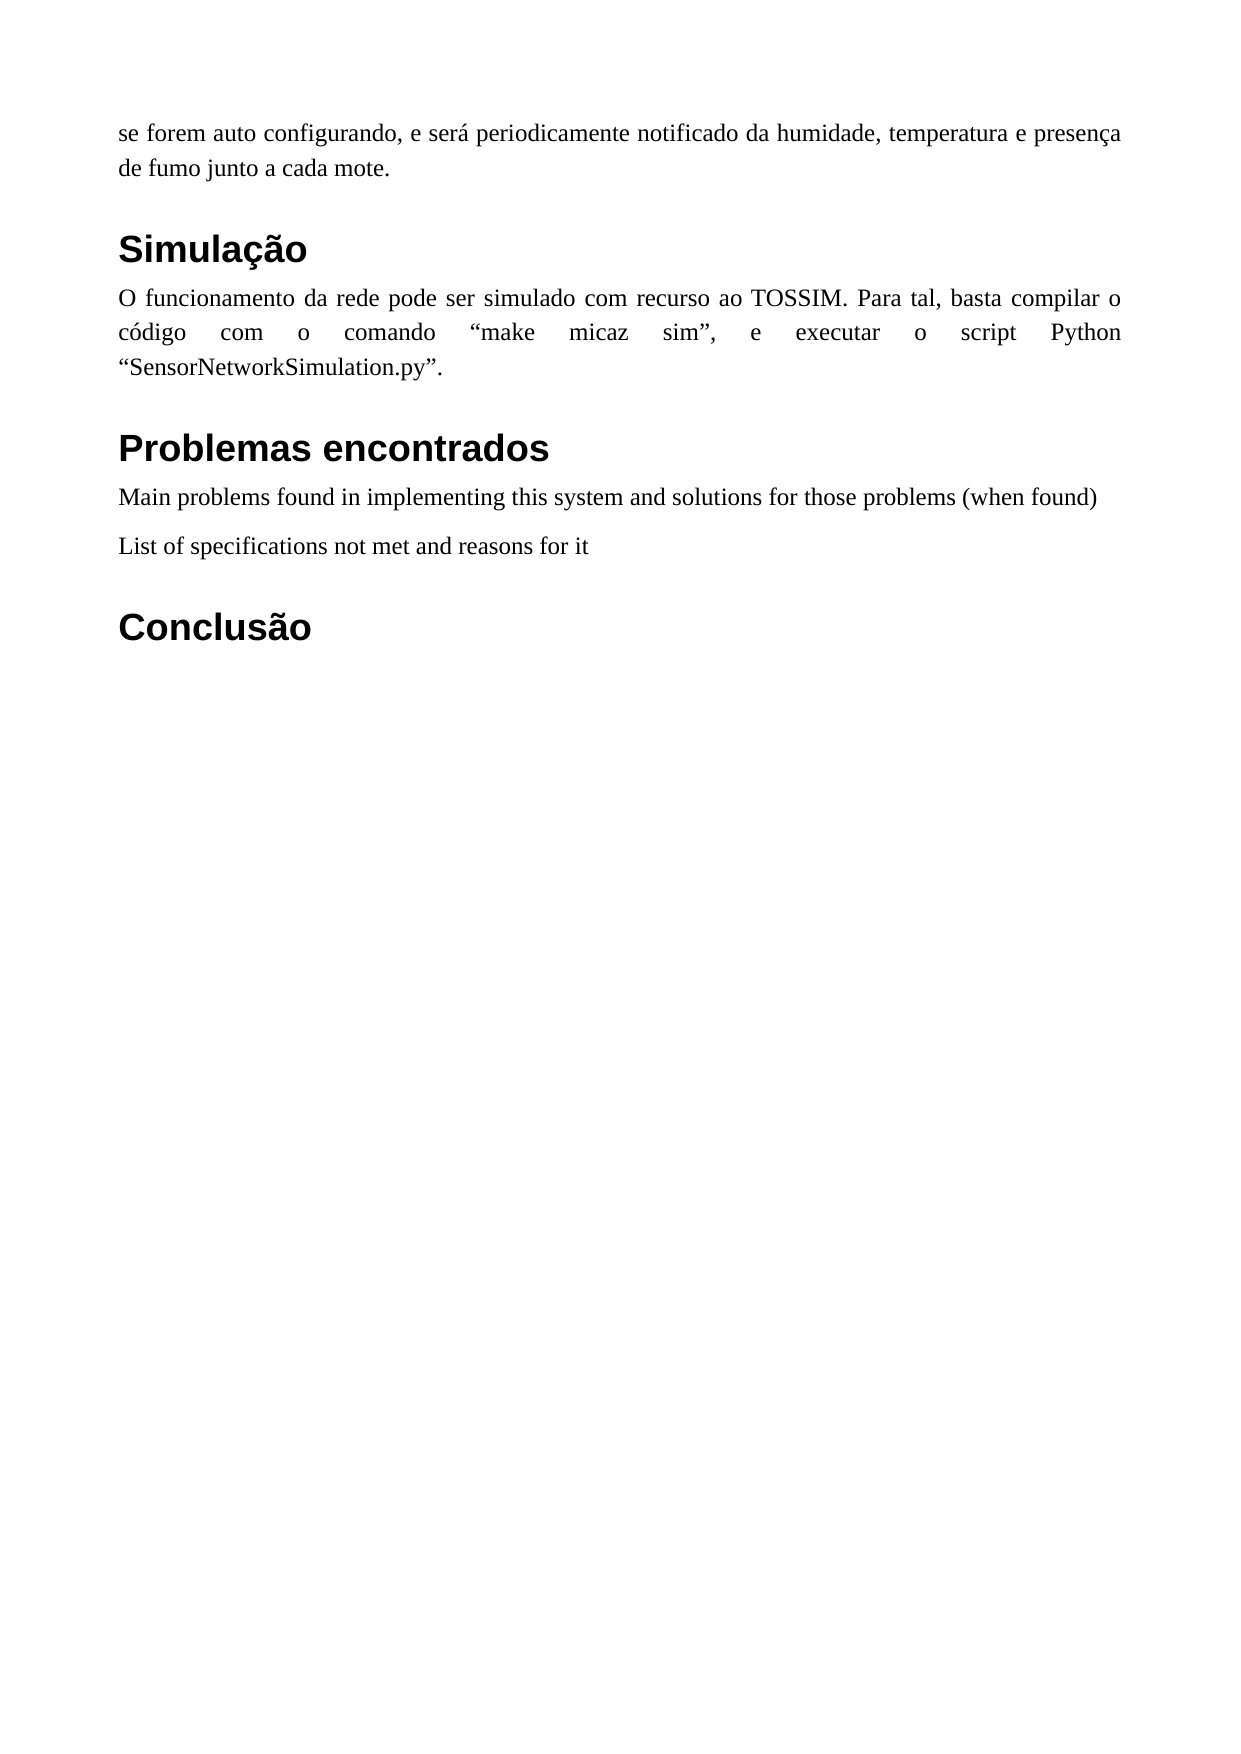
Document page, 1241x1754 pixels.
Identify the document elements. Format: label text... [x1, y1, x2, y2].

subtitle Simulação [118, 227, 1122, 270]
text Main problems found in implementing this system and solutions for those problems (when found) [118, 482, 1122, 511]
text se forem auto configurando, e será periodicamente notificado da humidade, temperatura e presença de fumo junto a cada mote. [118, 118, 1122, 181]
subtitle Problemas encontrados [118, 426, 1122, 469]
text O funcionamento da rede pode ser simulado com recurso ao TOSSIM. Para tal, basta compilar o código com o comando “make micaz sim”, e executar o script Python “SensorNetworkSimulation.py”. [118, 283, 1122, 381]
text List of specifications not met and reasons for it [118, 531, 1122, 560]
subtitle Conclusão [118, 605, 1122, 649]
